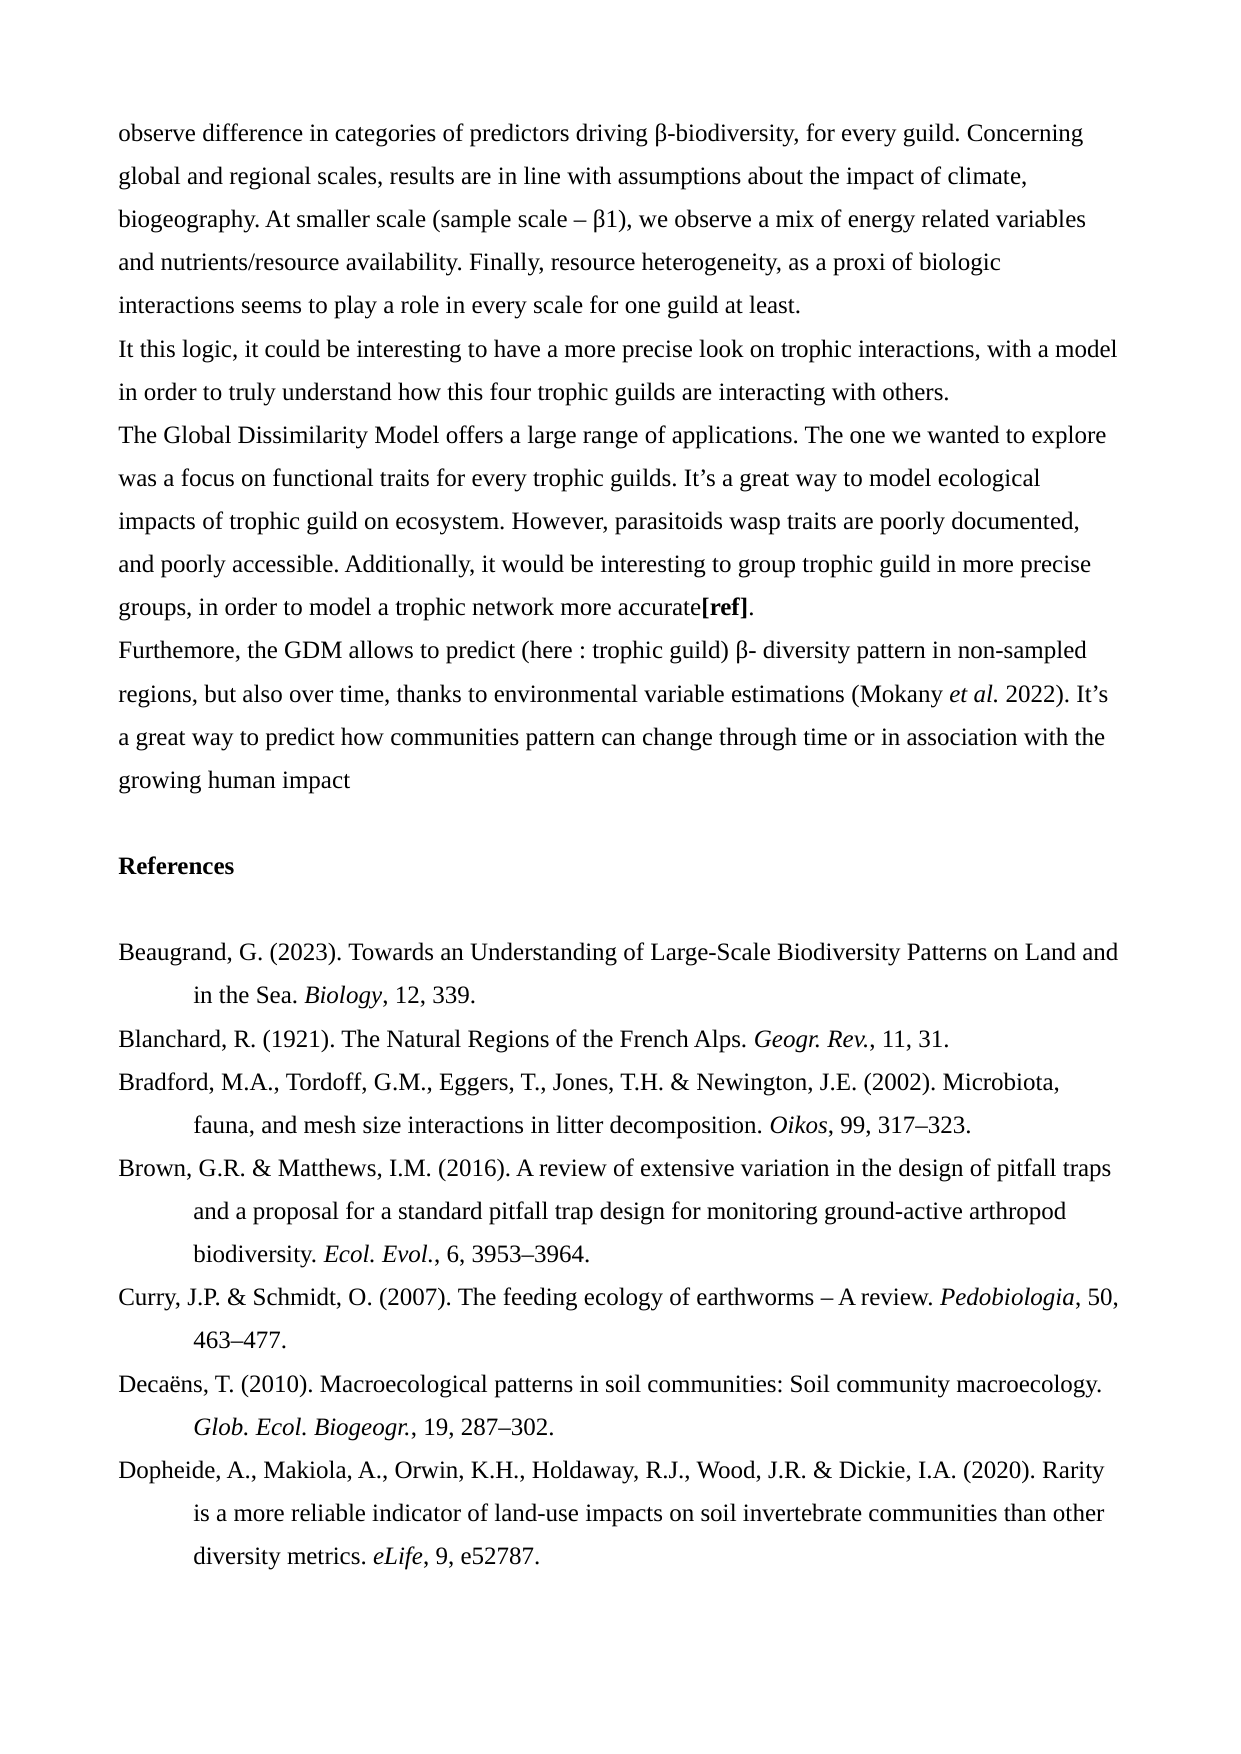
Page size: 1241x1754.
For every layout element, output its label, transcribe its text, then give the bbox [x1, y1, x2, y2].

text Brown, G.R. & Matthews, I.M. (2016). A review of extensive variation in the design of pitfall traps and a proposal for a standard pitfall trap design for monitoring ground‐active arthropod biodiversity. Ecol. Evol., 6, 3953–3964. [118, 1153, 1122, 1268]
text Furthemore, the GDM allows to predict (here : trophic guild) β- diversity pattern in non-sampled regions, but also over time, thanks to environmental variable estimations (Mokany et al. 2022). It’s a great way to predict how communities pattern can change through time or in association with the growing human impact [118, 636, 1122, 794]
text The Global Dissimilarity Model offers a large range of applications. The one we wanted to explore was a focus on functional traits for every trophic guilds. It’s a great way to model ecological impacts of trophic guild on ecosystem. However, parasitoids wasp traits are poorly documented, and poorly accessible. Additionally, it would be interesting to group trophic guild in more precise groups, in order to model a trophic network more accurate[ref]. [118, 420, 1122, 621]
text Curry, J.P. & Schmidt, O. (2007). The feeding ecology of earthworms – A review. Pedobiologia, 50, 463–477. [118, 1282, 1122, 1354]
text Beaugrand, G. (2023). Towards an Understanding of Large-Scale Biodiversity Patterns on Land and in the Sea. Biology, 12, 339. [118, 937, 1122, 1009]
text Blanchard, R. (1921). The Natural Regions of the French Alps. Geogr. Rev., 11, 31. [118, 1024, 1122, 1052]
text Dopheide, A., Makiola, A., Orwin, K.H., Holdaway, R.J., Wood, J.R. & Dickie, I.A. (2020). Rarity is a more reliable indicator of land-use impacts on soil invertebrate communities than other diversity metrics. eLife, 9, e52787. [118, 1455, 1122, 1570]
text observe difference in categories of predictors driving β-biodiversity, for every guild. Concerning global and regional scales, results are in line with assumptions about the impact of climate, biogeography. At smaller scale (sample scale – β1), we observe a mix of energy related variables and nutrients/resource availability. Finally, resource heterogeneity, as a proxi of biologic interactions seems to play a role in every scale for one guild at least. [118, 118, 1122, 319]
text Bradford, M.A., Tordoff, G.M., Eggers, T., Jones, T.H. & Newington, J.E. (2002). Microbiota, fauna, and mesh size interactions in litter decomposition. Oikos, 99, 317–323. [118, 1067, 1122, 1139]
text References [118, 851, 1122, 880]
text Decaëns, T. (2010). Macroecological patterns in soil communities: Soil community macroecology. Glob. Ecol. Biogeogr., 19, 287–302. [118, 1369, 1122, 1441]
text It this logic, it could be interesting to have a more precise look on trophic interactions, with a model in order to truly understand how this four trophic guilds are interacting with others. [118, 334, 1122, 406]
